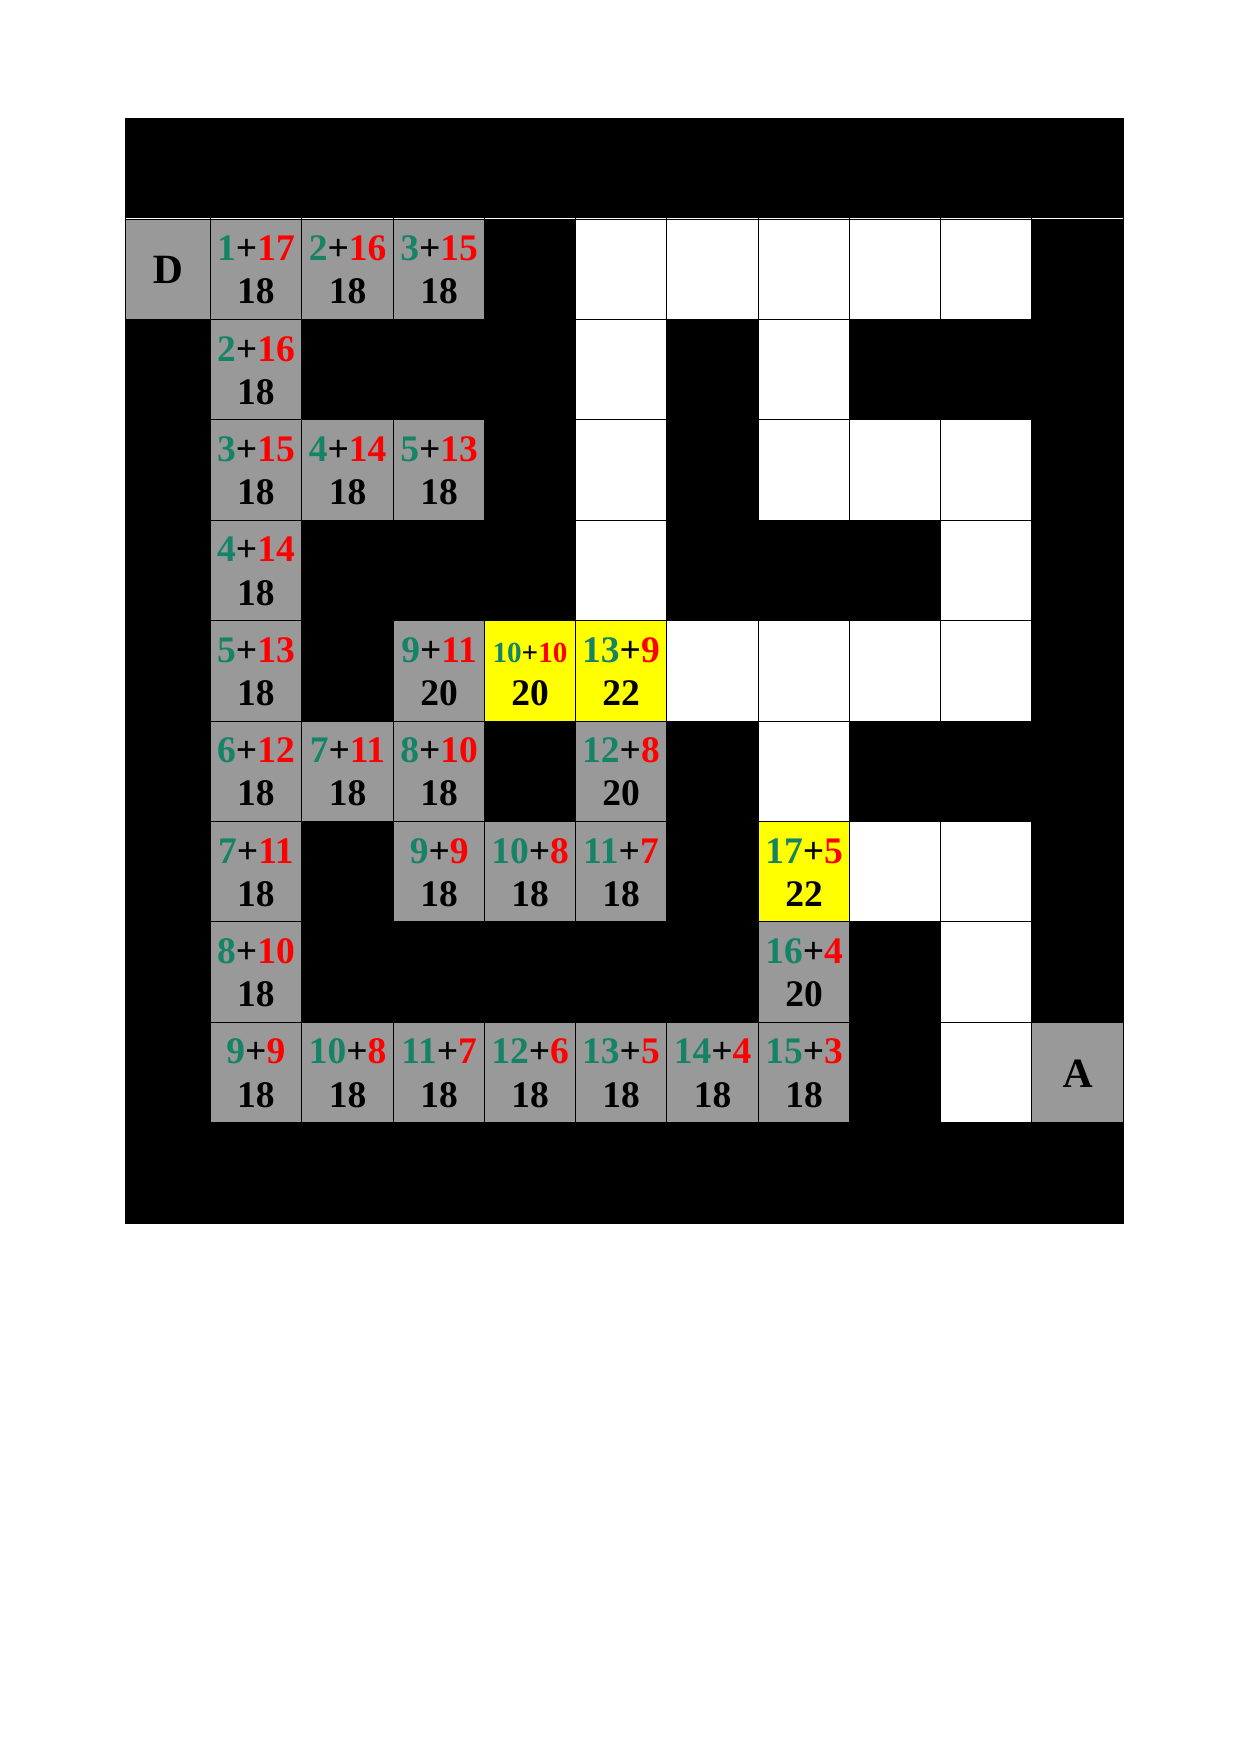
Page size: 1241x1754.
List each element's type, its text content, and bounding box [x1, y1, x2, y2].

table_cell [941, 722, 1031, 821]
table_cell [850, 420, 940, 520]
table_cell [941, 922, 1031, 1022]
table_cell [759, 220, 849, 319]
table_cell [667, 320, 758, 419]
table_cell 15+3 18 [759, 1023, 849, 1122]
table_cell 16+4 20 [759, 922, 849, 1022]
table_cell [667, 621, 758, 721]
table_cell [1032, 621, 1123, 721]
table_cell 13+9 22 [576, 621, 666, 721]
table_cell [1032, 922, 1123, 1022]
table_cell [1032, 1123, 1123, 1223]
table_cell 11+7 18 [394, 1023, 484, 1122]
table_cell [485, 320, 575, 419]
table_header [1032, 119, 1123, 218]
table_cell [941, 822, 1031, 921]
table_cell 2+16 18 [211, 320, 301, 419]
table_cell [667, 922, 758, 1022]
table_cell [759, 320, 849, 419]
table_cell [759, 521, 849, 620]
table_cell [485, 521, 575, 620]
table_cell [850, 220, 940, 319]
table_header [126, 119, 210, 218]
table_cell [1032, 722, 1123, 821]
table_cell [850, 722, 940, 821]
table_cell [485, 1123, 575, 1223]
table_cell [302, 521, 393, 620]
table_cell [1032, 521, 1123, 620]
table_cell [941, 320, 1031, 419]
table_cell 3+15 18 [394, 220, 484, 319]
table_header [394, 119, 484, 218]
table_cell 5+13 18 [211, 621, 301, 721]
table_cell [394, 320, 484, 419]
table_cell [126, 521, 210, 620]
table_cell [850, 521, 940, 620]
table_cell [126, 922, 210, 1022]
table_cell 8+10 18 [211, 922, 301, 1022]
table_cell [576, 521, 666, 620]
table_cell 9+11 20 [394, 621, 484, 721]
table_cell [126, 1123, 210, 1223]
table_cell [759, 722, 849, 821]
table_cell [576, 420, 666, 520]
table_header [211, 119, 301, 218]
table_cell [485, 220, 575, 319]
table_cell [302, 320, 393, 419]
table_cell 4+14 18 [211, 521, 301, 620]
table_cell 13+5 18 [576, 1023, 666, 1122]
table_cell [850, 1123, 940, 1223]
table_cell [576, 320, 666, 419]
table_cell [850, 621, 940, 721]
table_cell [850, 1023, 940, 1122]
table_cell [302, 922, 393, 1022]
table_cell [126, 722, 210, 821]
table_cell [576, 922, 666, 1022]
table_cell 14+4 18 [667, 1023, 758, 1122]
table_cell [667, 1123, 758, 1223]
table_cell [941, 1123, 1031, 1223]
table_cell 17+5 22 [759, 822, 849, 921]
table_cell [667, 722, 758, 821]
table_cell [1032, 822, 1123, 921]
table_cell [1032, 320, 1123, 419]
table_cell [576, 1123, 666, 1223]
table_header [759, 119, 849, 218]
table_cell [211, 1123, 301, 1223]
table_cell [667, 220, 758, 319]
table_cell 10+10 20 [485, 621, 575, 721]
table_cell [126, 822, 210, 921]
table_cell [941, 220, 1031, 319]
table_cell [302, 621, 393, 721]
table_cell 4+14 18 [302, 420, 393, 520]
table_cell 9+9 18 [211, 1023, 301, 1122]
table_cell [576, 220, 666, 319]
table_cell 10+8 18 [485, 822, 575, 921]
table_cell 7+11 18 [302, 722, 393, 821]
table_cell [126, 621, 210, 721]
table_cell 9+9 18 [394, 822, 484, 921]
table_cell [941, 621, 1031, 721]
table_cell [302, 1123, 393, 1223]
table_cell 10+8 18 [302, 1023, 393, 1122]
table_header [485, 119, 575, 218]
table_header [667, 119, 758, 218]
table_cell 12+6 18 [485, 1023, 575, 1122]
table_cell [485, 922, 575, 1022]
table_cell 12+8 20 [576, 722, 666, 821]
table_cell D [126, 220, 210, 319]
table_cell [302, 822, 393, 921]
table_header [941, 119, 1031, 218]
table_cell 11+7 18 [576, 822, 666, 921]
table_cell [759, 621, 849, 721]
table_cell A [1032, 1023, 1123, 1122]
table_cell [1032, 220, 1123, 319]
table_cell [1032, 420, 1123, 520]
table_cell [941, 420, 1031, 520]
table_cell [667, 822, 758, 921]
table_cell 6+12 18 [211, 722, 301, 821]
table_cell [941, 521, 1031, 620]
table_cell [394, 922, 484, 1022]
table_cell 5+13 18 [394, 420, 484, 520]
table_cell [485, 420, 575, 520]
table_cell [941, 1023, 1031, 1122]
table_header [850, 119, 940, 218]
table_cell [126, 1023, 210, 1122]
table_cell [394, 1123, 484, 1223]
table_cell [485, 722, 575, 821]
table_cell [759, 420, 849, 520]
table_cell [667, 521, 758, 620]
table_cell [850, 822, 940, 921]
table_cell 8+10 18 [394, 722, 484, 821]
table_cell [126, 420, 210, 520]
table_cell [667, 420, 758, 520]
table_cell [850, 320, 940, 419]
table_cell [759, 1123, 849, 1223]
table_cell 7+11 18 [211, 822, 301, 921]
table_header [576, 119, 666, 218]
table_cell [850, 922, 940, 1022]
table_header [302, 119, 393, 218]
table_cell [394, 521, 484, 620]
table_cell 2+16 18 [302, 220, 393, 319]
table_cell 1+17 18 [211, 220, 301, 319]
table_cell [126, 320, 210, 419]
table_cell 3+15 18 [211, 420, 301, 520]
